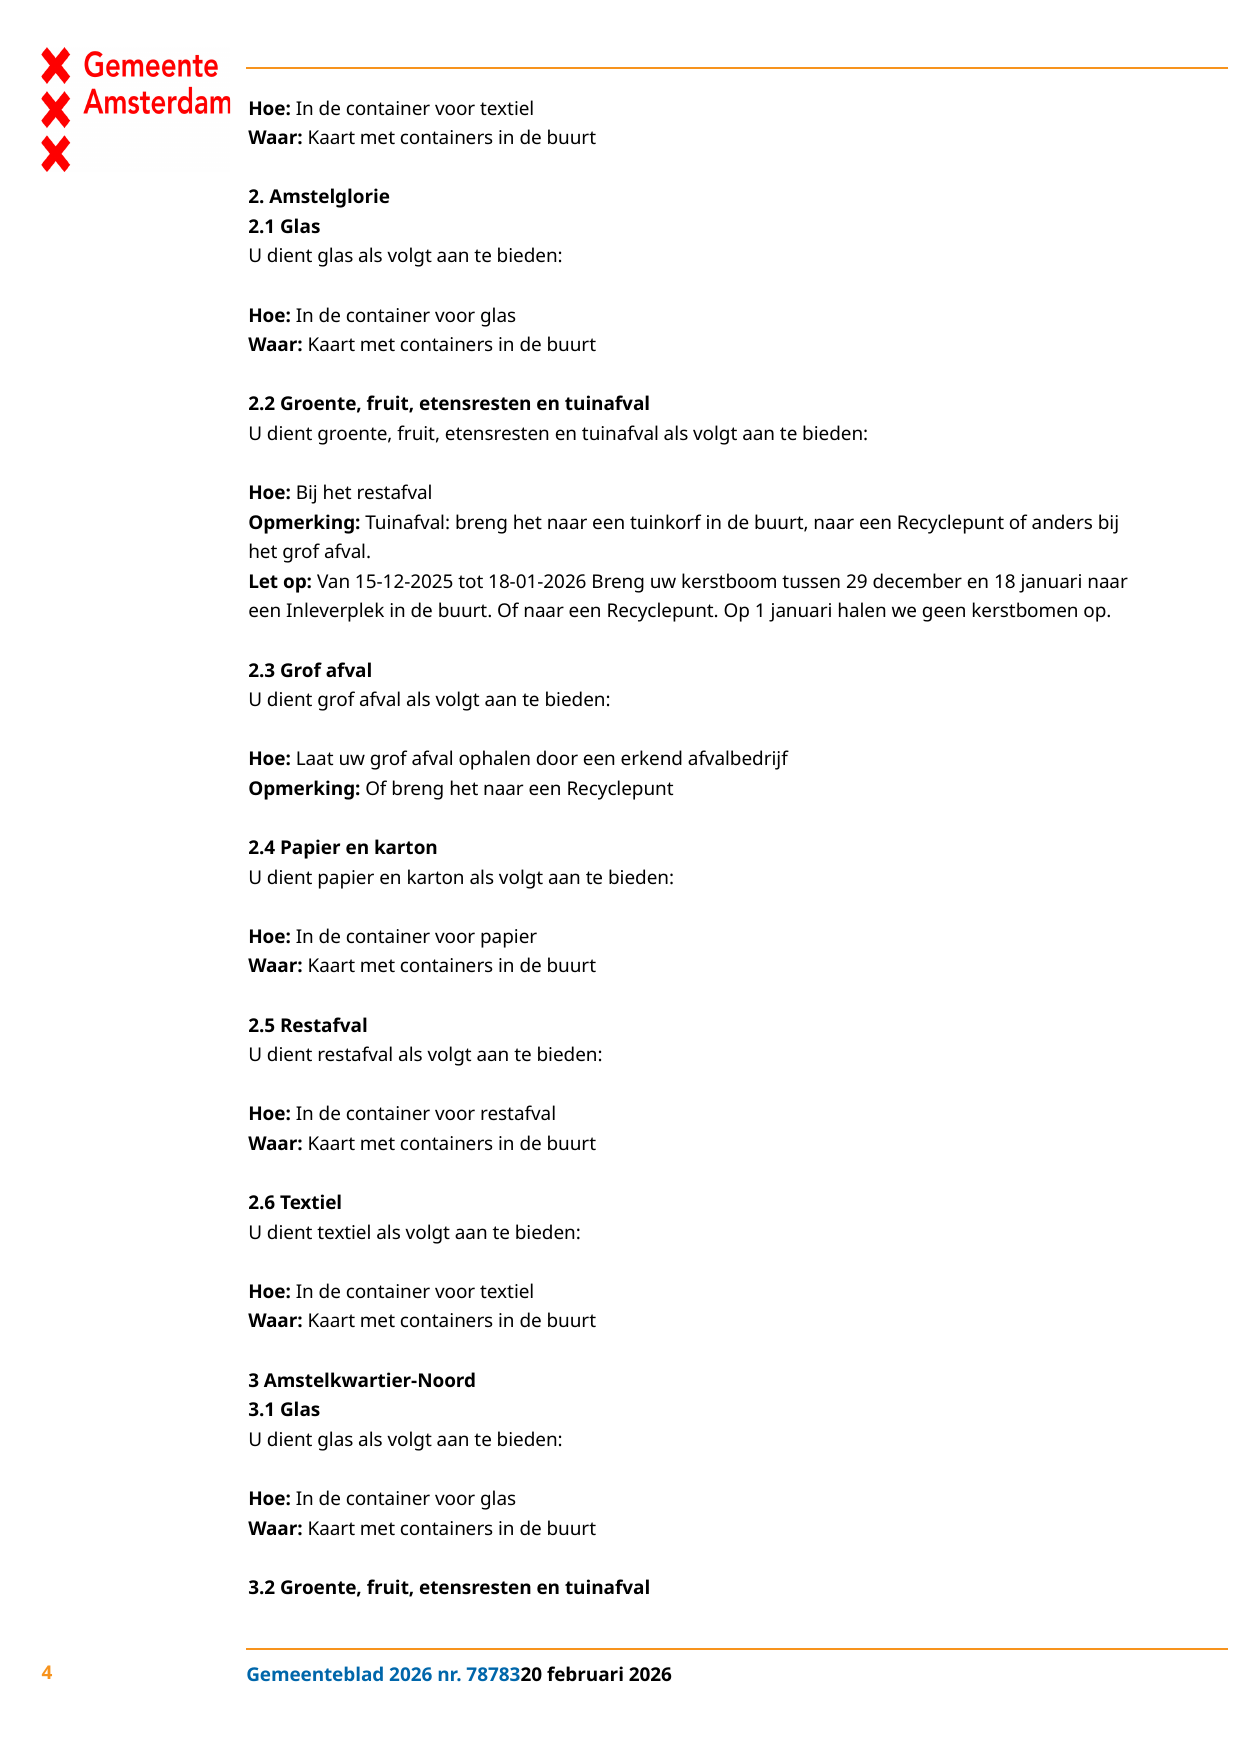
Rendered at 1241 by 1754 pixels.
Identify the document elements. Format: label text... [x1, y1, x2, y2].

text Opmerking: Of breng het naar een Recyclepunt [248, 775, 1152, 801]
text Opmerking: Tuinafval: breng het naar een tuinkorf in de buurt, naar een Recyclepunt of anders bij het grof afval. [248, 509, 1152, 564]
text U dient groente, fruit, etensresten en tuinafval als volgt aan te bieden: [248, 420, 1152, 446]
text Hoe: Laat uw grof afval ophalen door een erkend afvalbedrijf [248, 746, 1152, 771]
text Waar: Kaart met containers in de buurt [248, 124, 1152, 150]
text 2.4 Papier en karton [248, 834, 1152, 860]
text 2.2 Groente, fruit, etensresten en tuinafval [248, 391, 1152, 416]
text Waar: Kaart met containers in de buurt [248, 1130, 1152, 1156]
text 2.3 Grof afval [248, 657, 1152, 683]
text Hoe: In de container voor textiel [248, 95, 1152, 121]
text 2. Amstelglorie [248, 183, 1152, 209]
text U dient grof afval als volgt aan te bieden: [248, 686, 1152, 712]
text 2.1 Glas [248, 213, 1152, 239]
text 2.5 Restafval [248, 1012, 1152, 1038]
text 3.2 Groente, fruit, etensresten en tuinafval [248, 1574, 1152, 1600]
text 2.6 Textiel [248, 1189, 1152, 1215]
picture [41, 47, 231, 172]
text Waar: Kaart met containers in de buurt [248, 1308, 1152, 1333]
text Hoe: In de container voor restafval [248, 1101, 1152, 1126]
text 3.1 Glas [248, 1396, 1152, 1422]
text Hoe: In de container voor glas [248, 1485, 1152, 1511]
text U dient papier en karton als volgt aan te bieden: [248, 864, 1152, 890]
text U dient glas als volgt aan te bieden: [248, 243, 1152, 268]
text U dient glas als volgt aan te bieden: [248, 1426, 1152, 1452]
text Hoe: Bij het restafval [248, 479, 1152, 505]
text Waar: Kaart met containers in de buurt [248, 953, 1152, 978]
text Hoe: In de container voor papier [248, 923, 1152, 949]
text Let op: Van 15-12-2025 tot 18-01-2026 Breng uw kerstboom tussen 29 december en 18 januari naar een Inleverplek in de buurt. Of naar een Recyclepunt. Op 1 januari halen we geen kerstbomen op. [248, 568, 1152, 623]
text Waar: Kaart met containers in de buurt [248, 1515, 1152, 1541]
text U dient restafval als volgt aan te bieden: [248, 1041, 1152, 1067]
text 3 Amstelkwartier-Noord [248, 1367, 1152, 1393]
text Hoe: In de container voor textiel [248, 1278, 1152, 1304]
text Waar: Kaart met containers in de buurt [248, 331, 1152, 357]
text Hoe: In de container voor glas [248, 302, 1152, 328]
text U dient textiel als volgt aan te bieden: [248, 1219, 1152, 1245]
